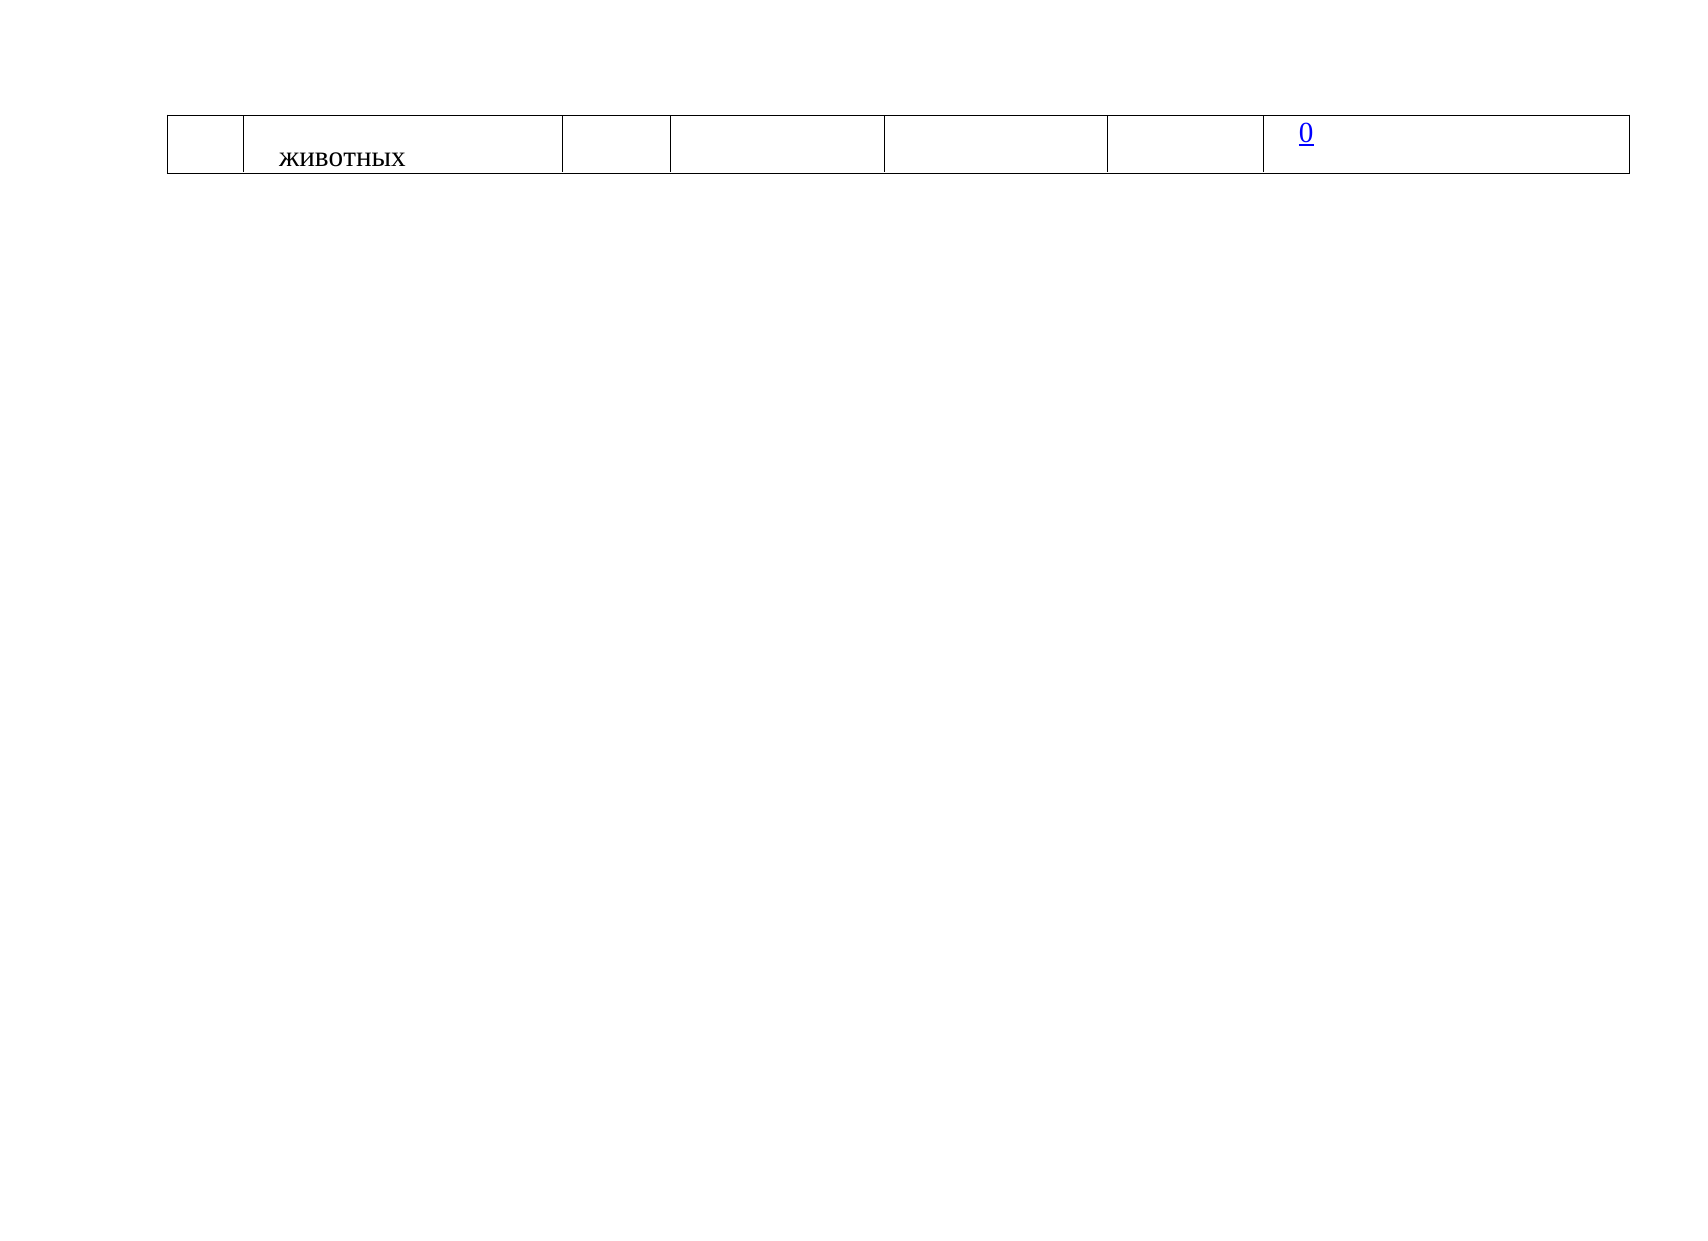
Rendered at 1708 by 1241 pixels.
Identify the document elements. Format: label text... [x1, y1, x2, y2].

table_cell [885, 116, 1107, 172]
table_cell [1108, 116, 1263, 172]
table_cell 0 [1264, 116, 1629, 172]
table_cell [563, 116, 670, 172]
table_cell [671, 116, 884, 172]
table_cell [168, 116, 243, 172]
table_cell животных [244, 116, 562, 172]
